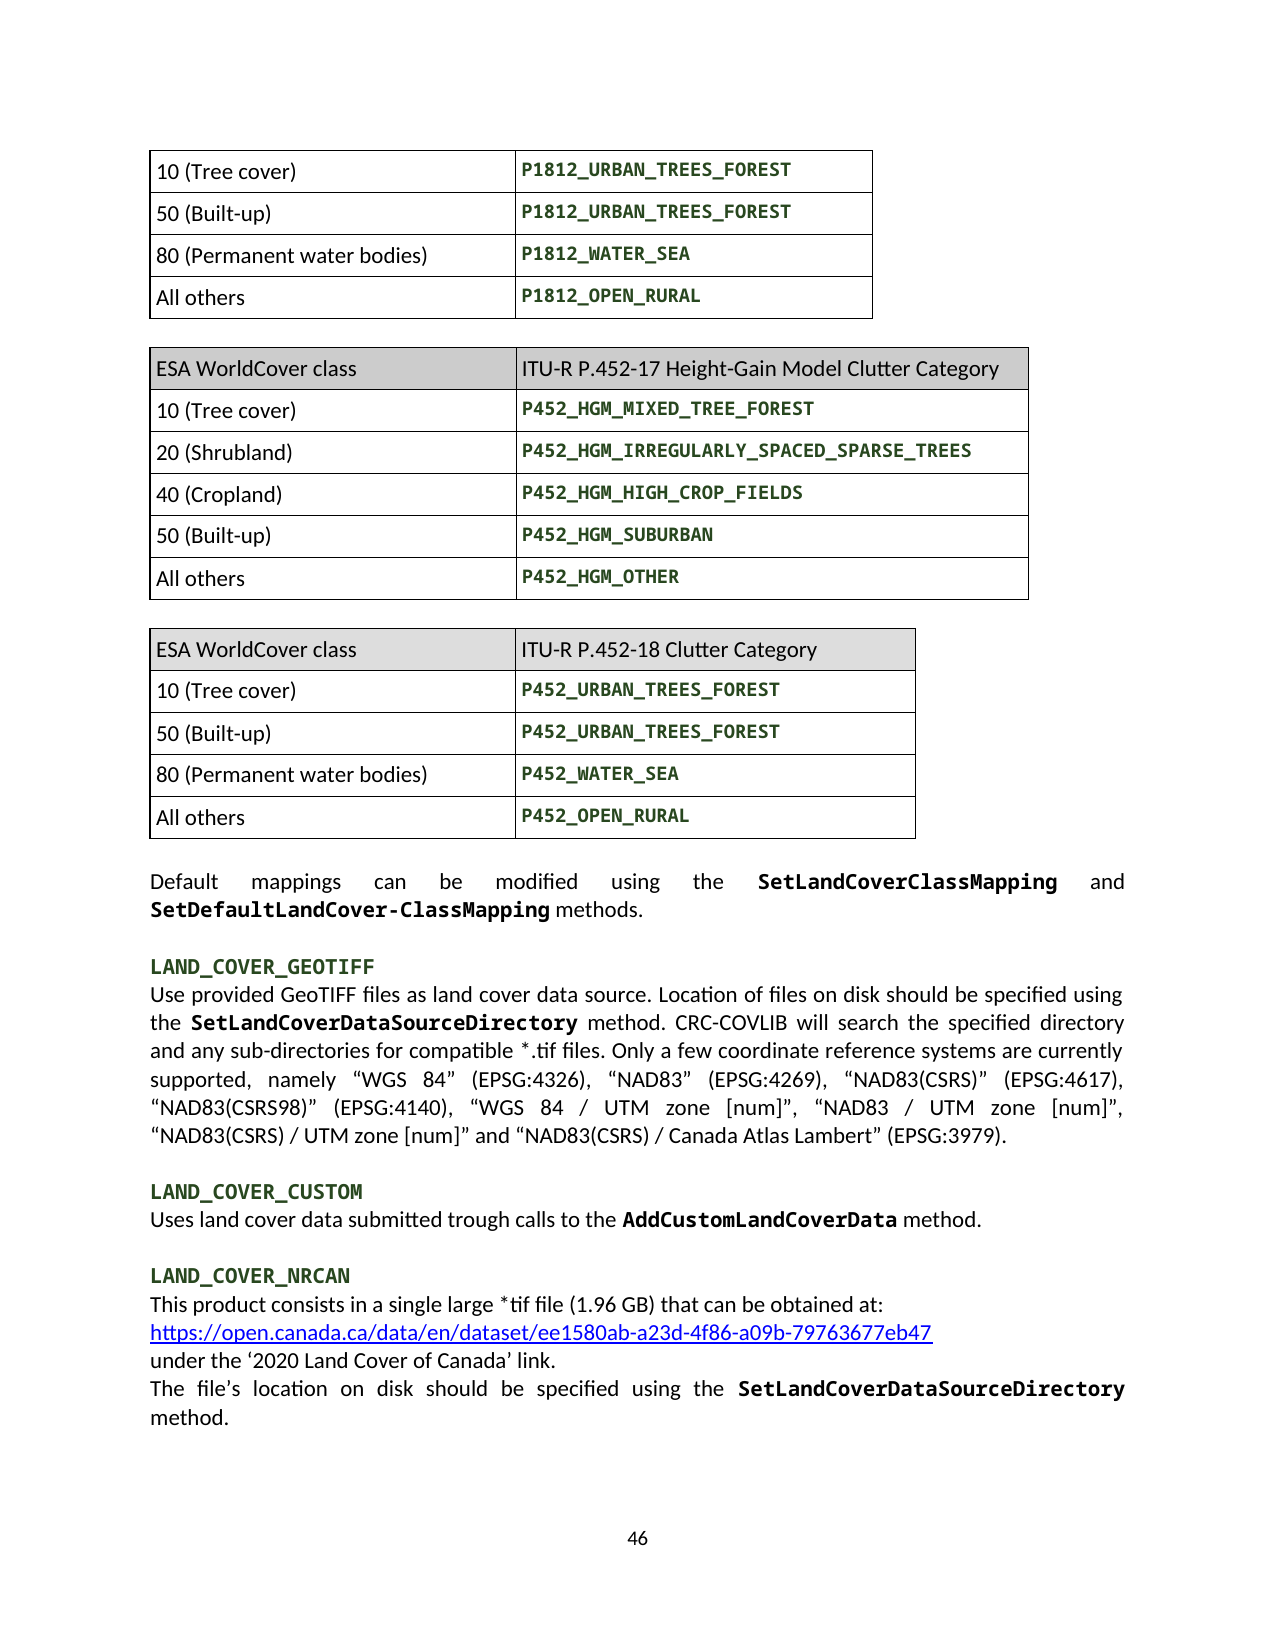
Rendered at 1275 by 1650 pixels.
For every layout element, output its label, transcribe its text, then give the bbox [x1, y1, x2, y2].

table_cell 50 (Built-up) [151, 713, 515, 754]
table_cell P1812_URBAN_TREES_FOREST [516, 193, 872, 234]
table_cell 10 (Tree cover) [151, 390, 516, 431]
text LAND_COVER_CUSTOM [150, 1177, 1125, 1205]
table_cell P452_HGM_OTHER [517, 558, 1028, 599]
table_cell All others [151, 558, 516, 599]
table_cell P452_HGM_MIXED_TREE_FOREST [517, 390, 1028, 431]
table_cell 40 (Cropland) [151, 474, 516, 515]
table_header ESA WorldCover class [151, 348, 516, 389]
table_cell P1812_URBAN_TREES_FOREST [516, 151, 872, 192]
table_cell P1812_WATER_SEA [516, 235, 872, 276]
table_cell P452_HGM_SUBURBAN [517, 516, 1028, 557]
table_cell 20 (Shrubland) [151, 432, 516, 473]
table_cell P452_HGM_IRREGULARLY_SPACED_SPARSE_TREES [517, 432, 1028, 473]
text LAND_COVER_NRCAN [150, 1262, 1125, 1290]
text Default mappings can be modified using the SetLandCoverClassMapping and SetDefaultLandCover-ClassMapping methods. [150, 867, 1125, 924]
text This product consists in a single large *tif file (1.96 GB) that can be obtained at: [150, 1290, 1125, 1318]
table_cell 80 (Permanent water bodies) [151, 235, 515, 276]
table_cell 10 (Tree cover) [151, 671, 515, 712]
text LAND_COVER_GEOTIFF [150, 952, 1125, 980]
table_cell All others [151, 797, 515, 838]
table_cell 80 (Permanent water bodies) [151, 755, 515, 796]
table_cell P1812_OPEN_RURAL [516, 277, 872, 318]
table_header ITU-R P.452-17 Height-Gain Model Clutter Category [517, 348, 1028, 389]
table_cell P452_OPEN_RURAL [516, 797, 915, 838]
table_cell 10 (Tree cover) [151, 151, 515, 192]
table_header ITU-R P.452-18 Clutter Category [516, 629, 915, 670]
table_cell 50 (Built-up) [151, 193, 515, 234]
text Use provided GeoTIFF files as land cover data source. Location of files on disk should be specified using the SetLandCoverDataSourceDirectory method. CRC-COVLIB will search the specified directory and any sub-directories for compatible *.tif files. Only a few coordinate reference systems are currently supported, namely “WGS 84” (EPSG:4326), “NAD83” (EPSG:4269), “NAD83(CSRS)” (EPSG:4617), “NAD83(CSRS98)” (EPSG:4140), “WGS 84 / UTM zone [num]”, “NAD83 / UTM zone [num]”, “NAD83(CSRS) / UTM zone [num]” and “NAD83(CSRS) / Canada Atlas Lambert” (EPSG:3979). [150, 980, 1125, 1149]
table_cell P452_URBAN_TREES_FOREST [516, 671, 915, 712]
table_cell P452_URBAN_TREES_FOREST [516, 713, 915, 754]
text https://open.canada.ca/data/en/dataset/ee1580ab-a23d-4f86-a09b-79763677eb47 [150, 1318, 1125, 1346]
table_header ESA WorldCover class [151, 629, 515, 670]
table_cell P452_HGM_HIGH_CROP_FIELDS [517, 474, 1028, 515]
table_cell P452_WATER_SEA [516, 755, 915, 796]
table_cell 50 (Built-up) [151, 516, 516, 557]
text Uses land cover data submitted trough calls to the AddCustomLandCoverData method. [150, 1205, 1125, 1234]
table_cell All others [151, 277, 515, 318]
text The file’s location on disk should be specified using the SetLandCoverDataSourceDirectory method. [150, 1374, 1125, 1431]
text under the ‘2020 Land Cover of Canada’ link. [150, 1346, 1125, 1374]
